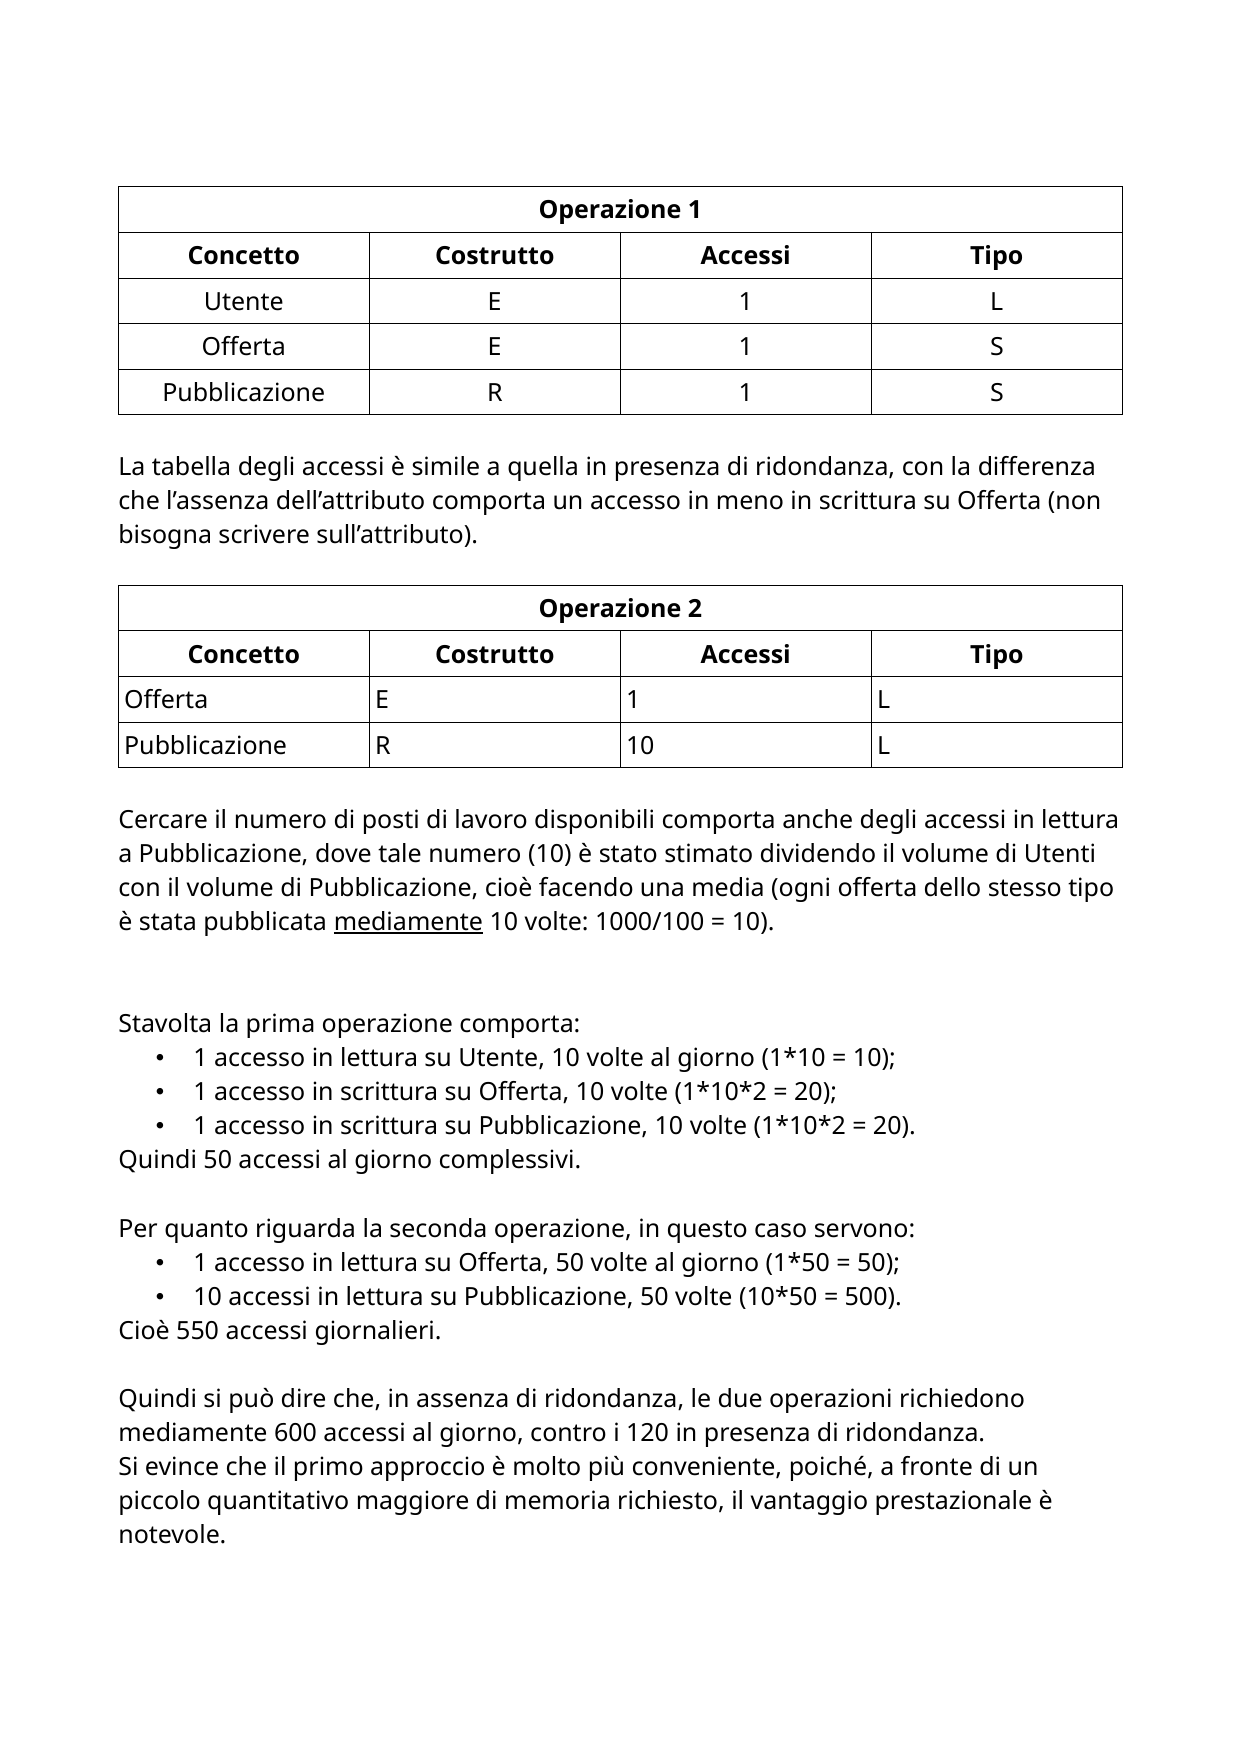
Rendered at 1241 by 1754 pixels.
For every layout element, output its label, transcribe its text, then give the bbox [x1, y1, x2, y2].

table_cell Utente [119, 279, 369, 323]
table_cell E [370, 677, 620, 722]
table_cell S [872, 370, 1122, 414]
table_cell 1 [621, 677, 871, 722]
list 1 accesso in lettura su Utente, 10 volte al giorno (1*10 = 10); [156, 1040, 1122, 1074]
text Cioè 550 accessi giornalieri. [118, 1312, 1122, 1346]
table_header Operazione 1 [119, 187, 1122, 232]
table_cell Accessi [621, 631, 871, 676]
table_cell Pubblicazione [119, 723, 369, 767]
table_cell 1 [621, 279, 871, 323]
table_cell R [370, 370, 620, 414]
table_cell S [872, 324, 1122, 369]
table_cell Offerta [119, 324, 369, 369]
table_cell L [872, 677, 1122, 722]
table_cell 1 [621, 324, 871, 369]
text Quindi 50 accessi al giorno complessivi. [118, 1142, 1122, 1176]
text Per quanto riguarda la seconda operazione, in questo caso servono: [118, 1210, 1122, 1244]
table_cell Costrutto [370, 233, 620, 277]
list 1 accesso in lettura su Offerta, 50 volte al giorno (1*50 = 50); [156, 1244, 1122, 1278]
text Stavolta la prima operazione comporta: [118, 1006, 1122, 1040]
table_cell L [872, 279, 1122, 323]
table_cell E [370, 324, 620, 369]
table_cell R [370, 723, 620, 767]
table_cell Concetto [119, 631, 369, 676]
table_cell Tipo [872, 631, 1122, 676]
table_cell Accessi [621, 233, 871, 277]
table_header Operazione 2 [119, 586, 1122, 630]
table_cell Pubblicazione [119, 370, 369, 414]
text La tabella degli accessi è simile a quella in presenza di ridondanza, con la differenza che l’assenza dell’attributo comporta un accesso in meno in scrittura su Offerta (non bisogna scrivere sull’attributo). [118, 448, 1122, 551]
table_cell Tipo [872, 233, 1122, 277]
table_cell 10 [621, 723, 871, 767]
table_cell Offerta [119, 677, 369, 722]
list 10 accessi in lettura su Pubblicazione, 50 volte (10*50 = 500). [156, 1278, 1122, 1312]
table_cell Concetto [119, 233, 369, 277]
table_cell Costrutto [370, 631, 620, 676]
table_cell 1 [621, 370, 871, 414]
text Quindi si può dire che, in assenza di ridondanza, le due operazioni richiedono mediamente 600 accessi al giorno, contro i 120 in presenza di ridondanza. [118, 1381, 1122, 1449]
list 1 accesso in scrittura su Offerta, 10 volte (1*10*2 = 20); [156, 1074, 1122, 1108]
text Cercare il numero di posti di lavoro disponibili comporta anche degli accessi in lettura a Pubblicazione, dove tale numero (10) è stato stimato dividendo il volume di Utenti con il volume di Pubblicazione, cioè facendo una media (ogni offerta dello stesso tipo è stata pubblicata mediamente 10 volte: 1000/100 = 10). [118, 801, 1122, 938]
table_cell E [370, 279, 620, 323]
list 1 accesso in scrittura su Pubblicazione, 10 volte (1*10*2 = 20). [156, 1108, 1122, 1142]
text Si evince che il primo approccio è molto più conveniente, poiché, a fronte di un piccolo quantitativo maggiore di memoria richiesto, il vantaggio prestazionale è notevole. [118, 1449, 1122, 1551]
table_cell L [872, 723, 1122, 767]
